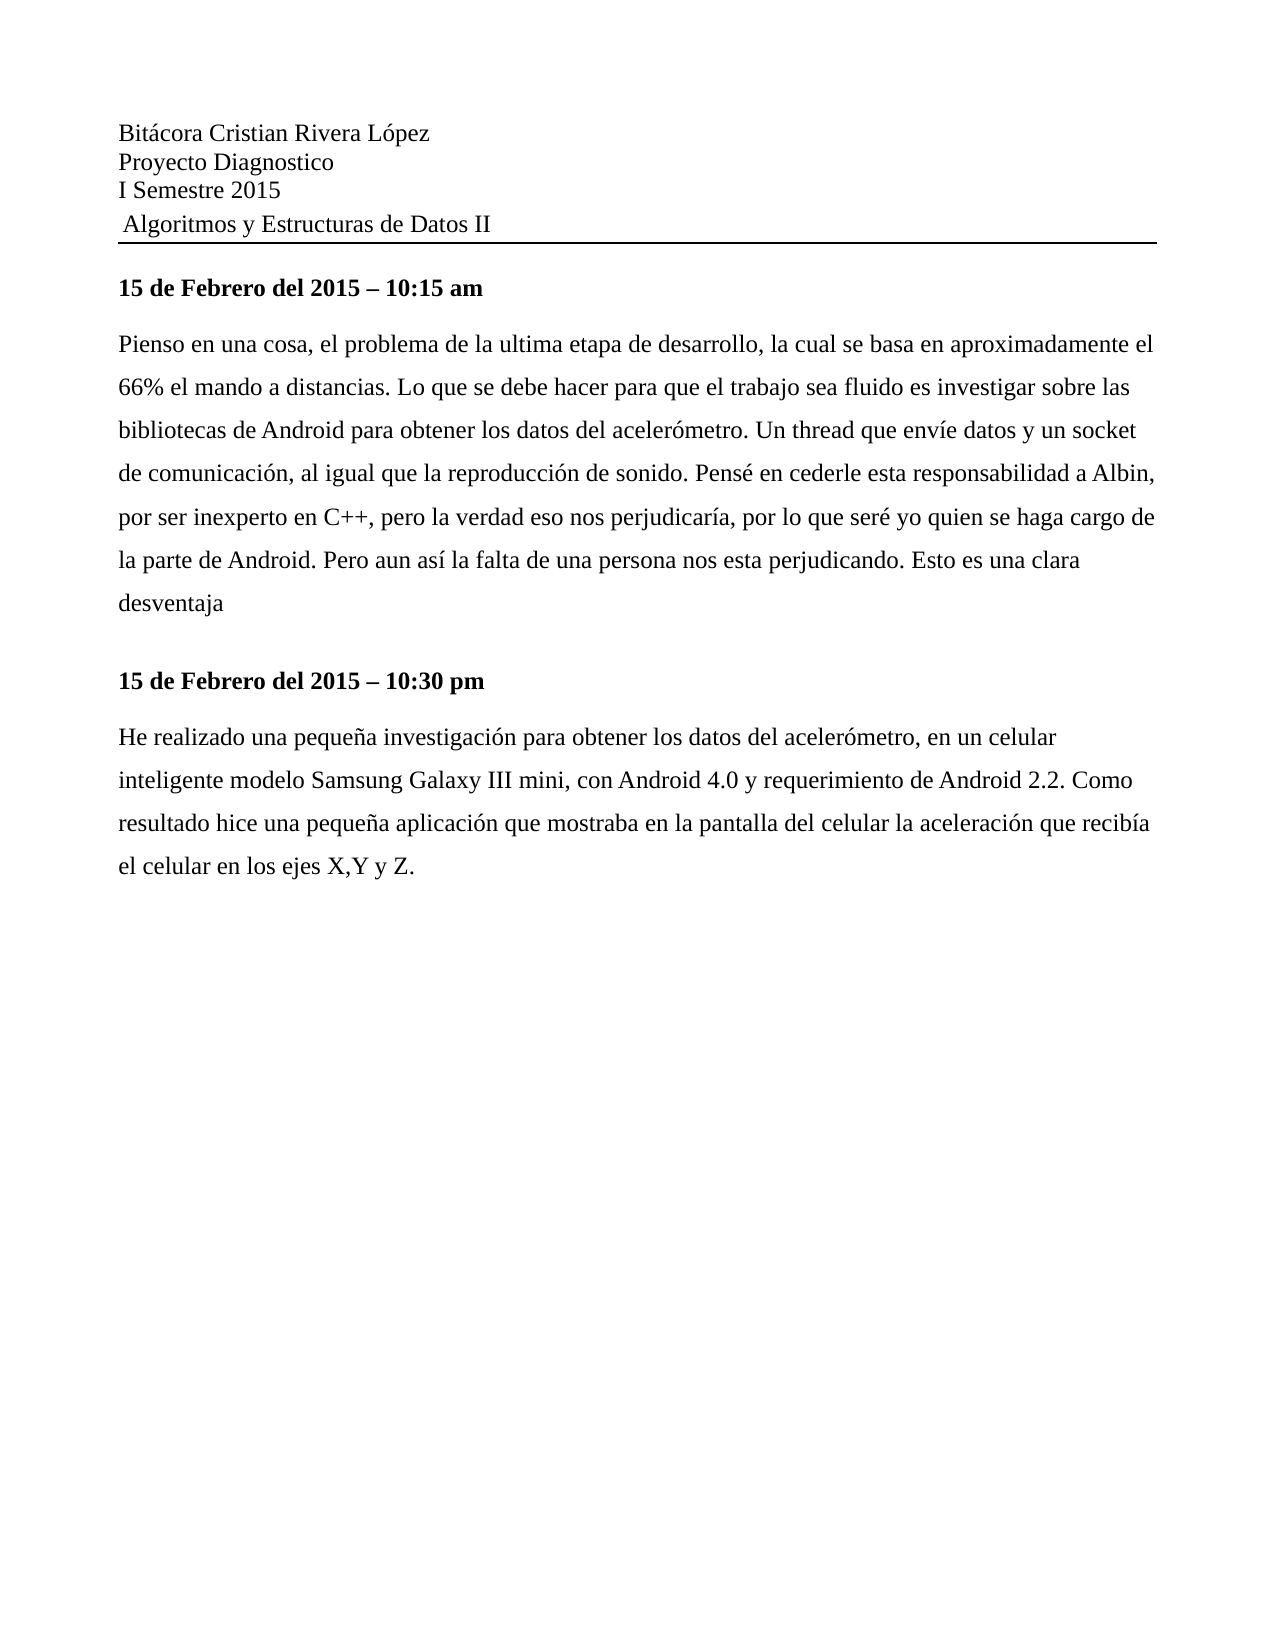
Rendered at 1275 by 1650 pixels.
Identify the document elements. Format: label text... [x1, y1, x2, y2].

subtitle 15 de Febrero del 2015 – 10:30 pm [118, 666, 1157, 695]
text He realizado una pequeña investigación para obtener los datos del acelerómetro, en un celular inteligente modelo Samsung Galaxy III mini, con Android 4.0 y requerimiento de Android 2.2. Como resultado hice una pequeña aplicación que mostraba en la pantalla del celular la aceleración que recibía el celular en los ejes X,Y y Z. [118, 722, 1157, 880]
text Pienso en una cosa, el problema de la ultima etapa de desarrollo, la cual se basa en aproximadamente el 66% el mando a distancias. Lo que se debe hacer para que el trabajo sea fluido es investigar sobre las bibliotecas de Android para obtener los datos del acelerómetro. Un thread que envíe datos y un socket de comunicación, al igual que la reproducción de sonido. Pensé en cederle esta responsabilidad a Albin, por ser inexperto en C++, pero la verdad eso nos perjudicaría, por lo que seré yo quien se haga cargo de la parte de Android. Pero aun así la falta de una persona nos esta perjudicando. Esto es una clara desventaja [118, 329, 1157, 617]
subtitle 15 de Febrero del 2015 – 10:15 am [118, 273, 1157, 302]
